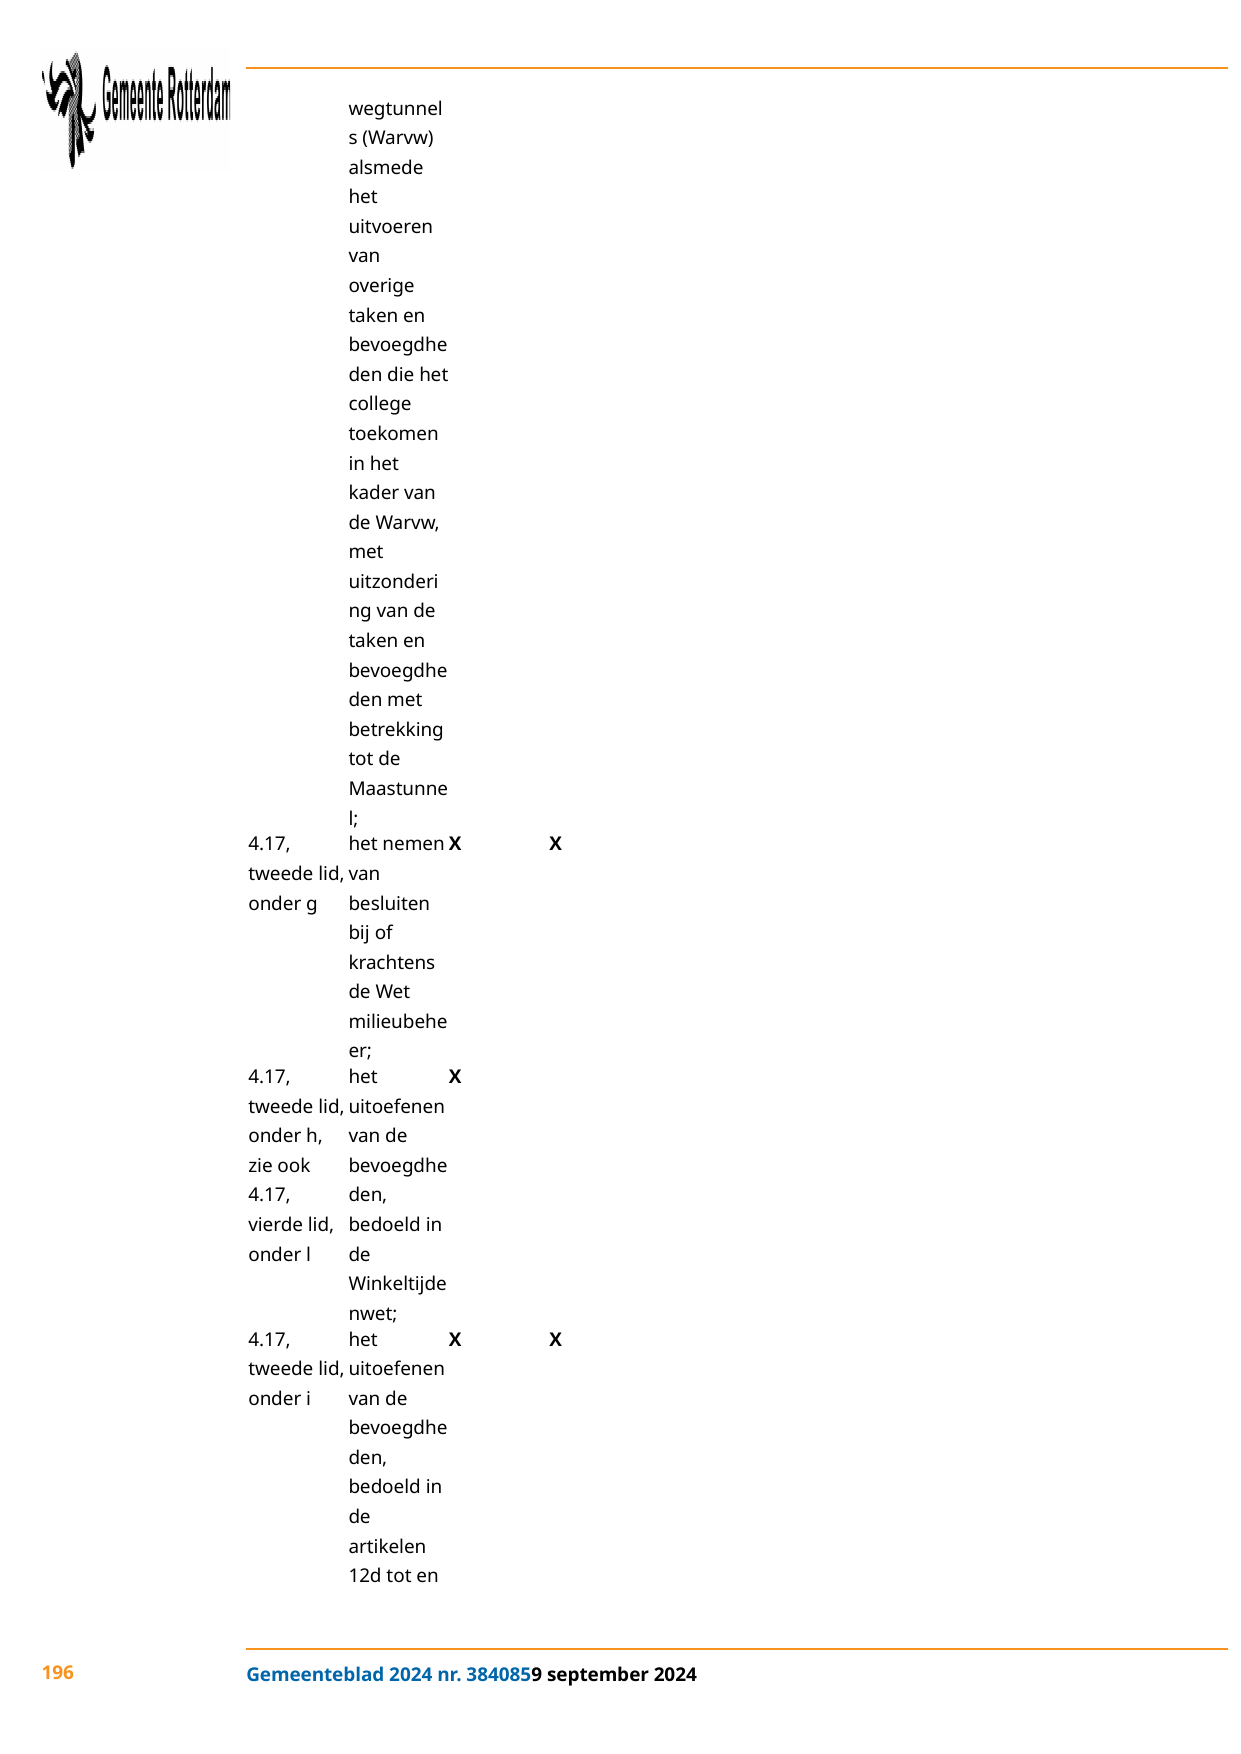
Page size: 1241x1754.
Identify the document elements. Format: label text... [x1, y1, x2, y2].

table_cell [1051, 95, 1152, 831]
table_cell X [449, 1063, 549, 1326]
table_cell [750, 95, 850, 831]
table_cell [951, 1063, 1051, 1326]
table_cell wegtunnels (Warvw) alsmede het uitvoeren van overige taken en bevoegdheden die het college toekomen in het kader van de Warvw, met uitzondering van de taken en bevoegdheden met betrekking tot de Maastunnel; [348, 95, 449, 831]
table_cell [650, 1063, 750, 1326]
table_cell [850, 1063, 951, 1326]
table_cell [750, 1063, 850, 1326]
table_cell [750, 831, 850, 1063]
table_cell [549, 95, 649, 831]
table_cell X [549, 1326, 649, 1588]
table_cell [850, 831, 951, 1063]
table_cell het uitoefenen van de bevoegdheden, bedoeld in de artikelen 12d tot en [348, 1326, 449, 1588]
table_cell [650, 95, 750, 831]
table_cell X [549, 831, 649, 1063]
table_cell X [449, 1326, 549, 1588]
table_cell [1051, 1326, 1152, 1588]
table_cell [1051, 1063, 1152, 1326]
table_cell [449, 95, 549, 831]
table_cell 4.17, tweede lid, onder i [248, 1326, 348, 1588]
table_cell het uitoefenen van de bevoegdheden, bedoeld in de Winkeltijdenwet; [348, 1063, 449, 1326]
table_cell [750, 1326, 850, 1588]
table_cell [248, 95, 348, 831]
table_cell [951, 831, 1051, 1063]
table_cell het nemen van besluiten bij of krachtens de Wet milieubeheer; [348, 831, 449, 1063]
table_cell [850, 1326, 951, 1588]
table_cell [850, 95, 951, 831]
table_cell 4.17, tweede lid, onder h, zie ook 4.17, vierde lid, onder l [248, 1063, 348, 1326]
table_cell [650, 1326, 750, 1588]
table_cell [650, 831, 750, 1063]
table_cell X [449, 831, 549, 1063]
table_cell [1051, 831, 1152, 1063]
table_cell [549, 1063, 649, 1326]
table_cell 4.17, tweede lid, onder g [248, 831, 348, 1063]
table_cell [951, 95, 1051, 831]
table_cell [951, 1326, 1051, 1588]
picture [41, 47, 231, 172]
